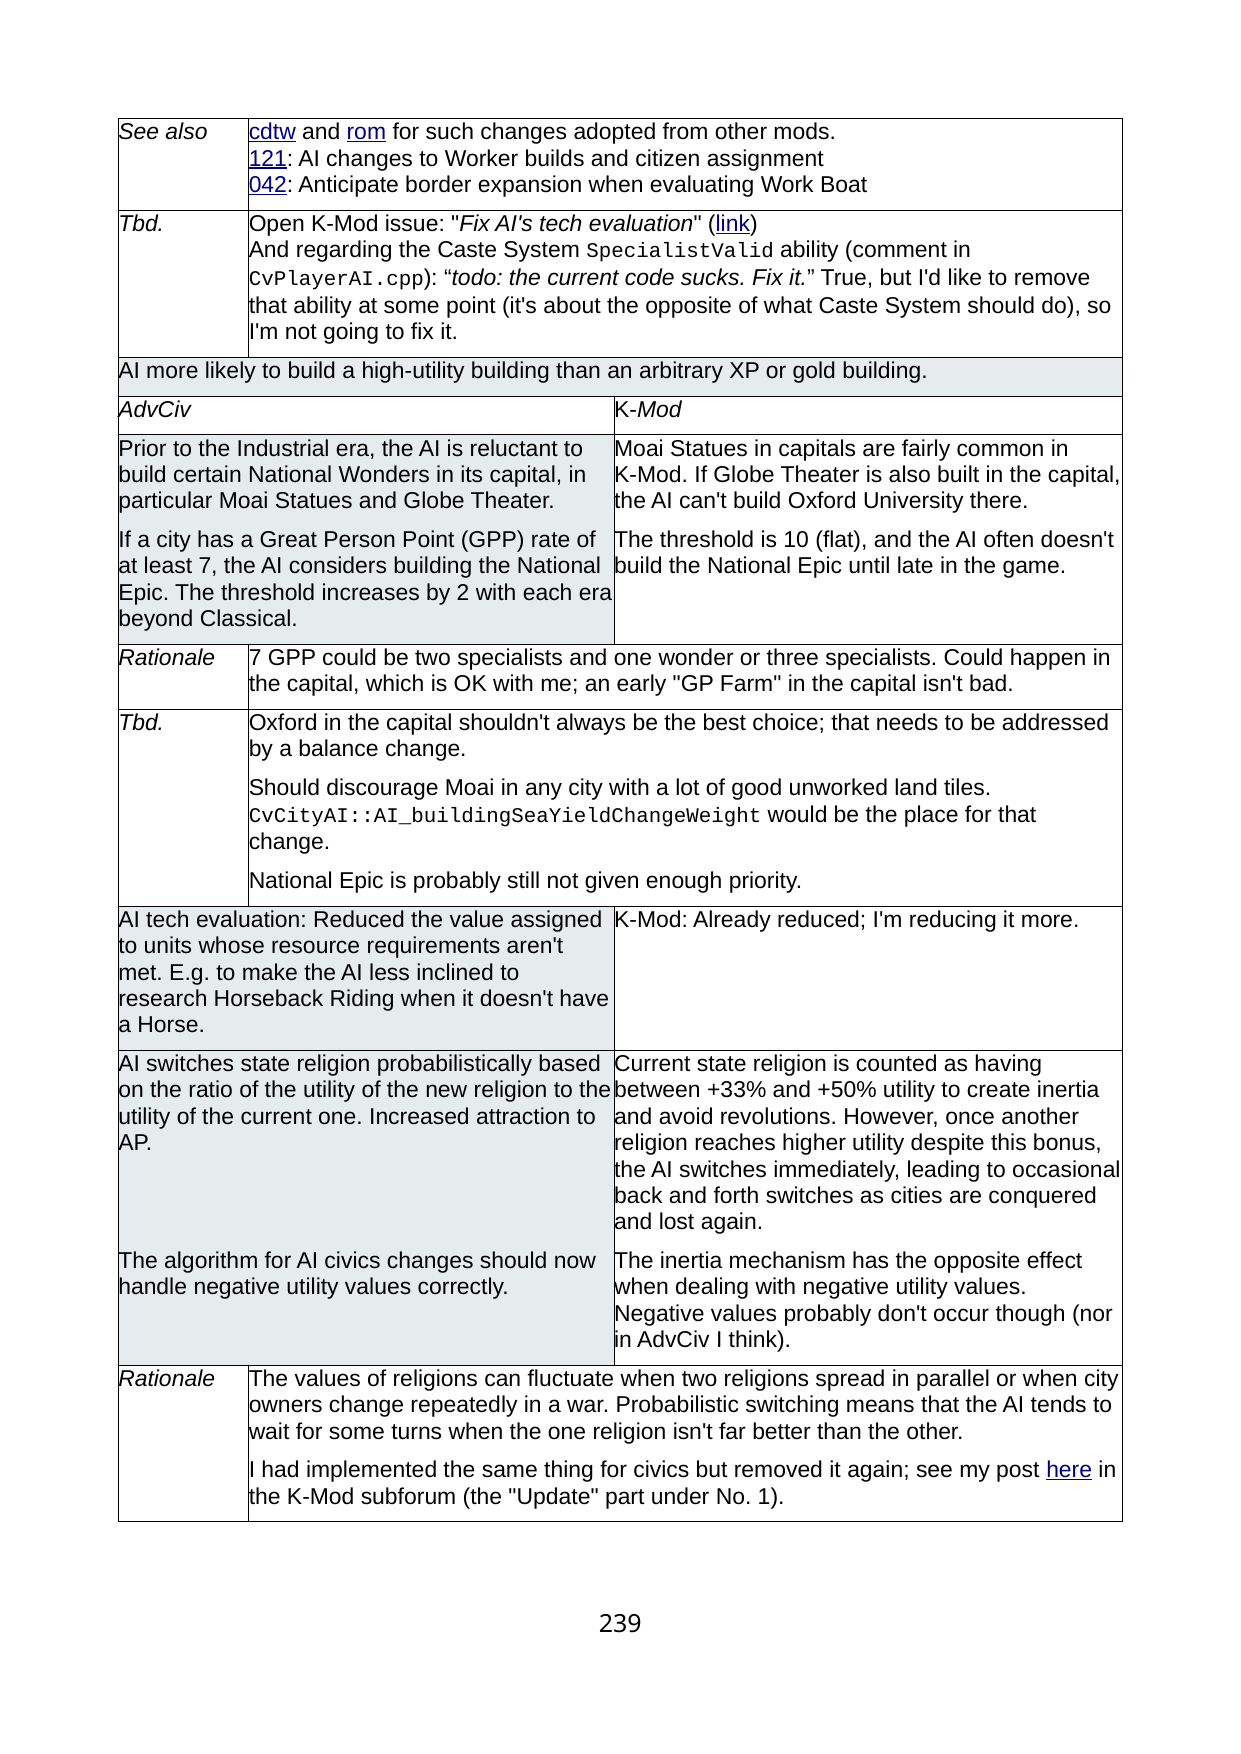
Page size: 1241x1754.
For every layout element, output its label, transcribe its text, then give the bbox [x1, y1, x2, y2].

table_cell Rationale [119, 645, 248, 709]
table_cell K-Mod [615, 397, 1122, 434]
table_cell Open K-Mod issue: "Fix AI's tech evaluation" (link) And regarding the Caste System SpecialistValid ability (comment in CvPlayerAI.cpp): “todo: the current code sucks. Fix it.” True, but I'd like to remove that ability at some point (it's about the opposite of what Caste System should do), so I'm not going to fix it. [249, 211, 1122, 357]
table_cell See also [119, 119, 248, 210]
table_cell Tbd. [119, 211, 248, 357]
table_cell AI more likely to build a high-utility building than an arbitrary XP or gold building. [119, 358, 1122, 396]
table_cell AI switches state religion probabilistically based on the ratio of the utility of the new religion to the utility of the current one. Increased attraction to AP. The algorithm for AI civics changes should now handle negative utility values correctly. [119, 1051, 614, 1365]
table_cell Rationale [119, 1366, 248, 1521]
table_cell Moai Statues in capitals are fairly common in K‑Mod. If Globe Theater is also built in the capital, the AI can't build Oxford University there. The threshold is 10 (flat), and the AI often doesn't build the National Epic until late in the game. [615, 435, 1122, 644]
table_cell 7 GPP could be two specialists and one wonder or three specialists. Could happen in the capital, which is OK with me; an early "GP Farm" in the capital isn't bad. [249, 645, 1122, 709]
table_cell Tbd. [119, 710, 248, 906]
table_cell Prior to the Industrial era, the AI is reluctant to build certain National Wonders in its capital, in particular Moai Statues and Globe Theater. If a city has a Great Person Point (GPP) rate of at least 7, the AI considers building the National Epic. The threshold increases by 2 with each era beyond Classical. [119, 435, 614, 644]
table_cell AdvCiv [119, 397, 614, 434]
table_cell AI tech evaluation: Reduced the value assigned to units whose resource requirements aren't met. E.g. to make the AI less inclined to research Horseback Riding when it doesn't have a Horse. [119, 907, 614, 1050]
table_cell The values of religions can fluctuate when two religions spread in parallel or when city owners change repeatedly in a war. Probabilistic switching means that the AI tends to wait for some turns when the one religion isn't far better than the other. I had implemented the same thing for civics but removed it again; see my post here in the K-Mod subforum (the "Update" part under No. 1). [249, 1366, 1122, 1521]
table_cell Current state religion is counted as having between +33% and +50% utility to create inertia and avoid revolutions. However, once another religion reaches higher utility despite this bonus, the AI switches immediately, leading to occasional back and forth switches as cities are conquered and lost again. The inertia mechanism has the opposite effect when dealing with negative utility values. Negative values probably don't occur though (nor in AdvCiv I think). [615, 1051, 1122, 1365]
table_cell Oxford in the capital shouldn't always be the best choice; that needs to be addressed by a balance change. Should discourage Moai in any city with a lot of good unworked land tiles. CvCityAI::AI_buildingSeaYieldChangeWeight would be the place for that change. National Epic is probably still not given enough priority. [249, 710, 1122, 906]
table_cell K-Mod: Already reduced; I'm reducing it more. [615, 907, 1122, 1050]
table_cell cdtw and rom for such changes adopted from other mods. 121: AI changes to Worker builds and citizen assignment 042: Anticipate border expansion when evaluating Work Boat [249, 119, 1122, 210]
